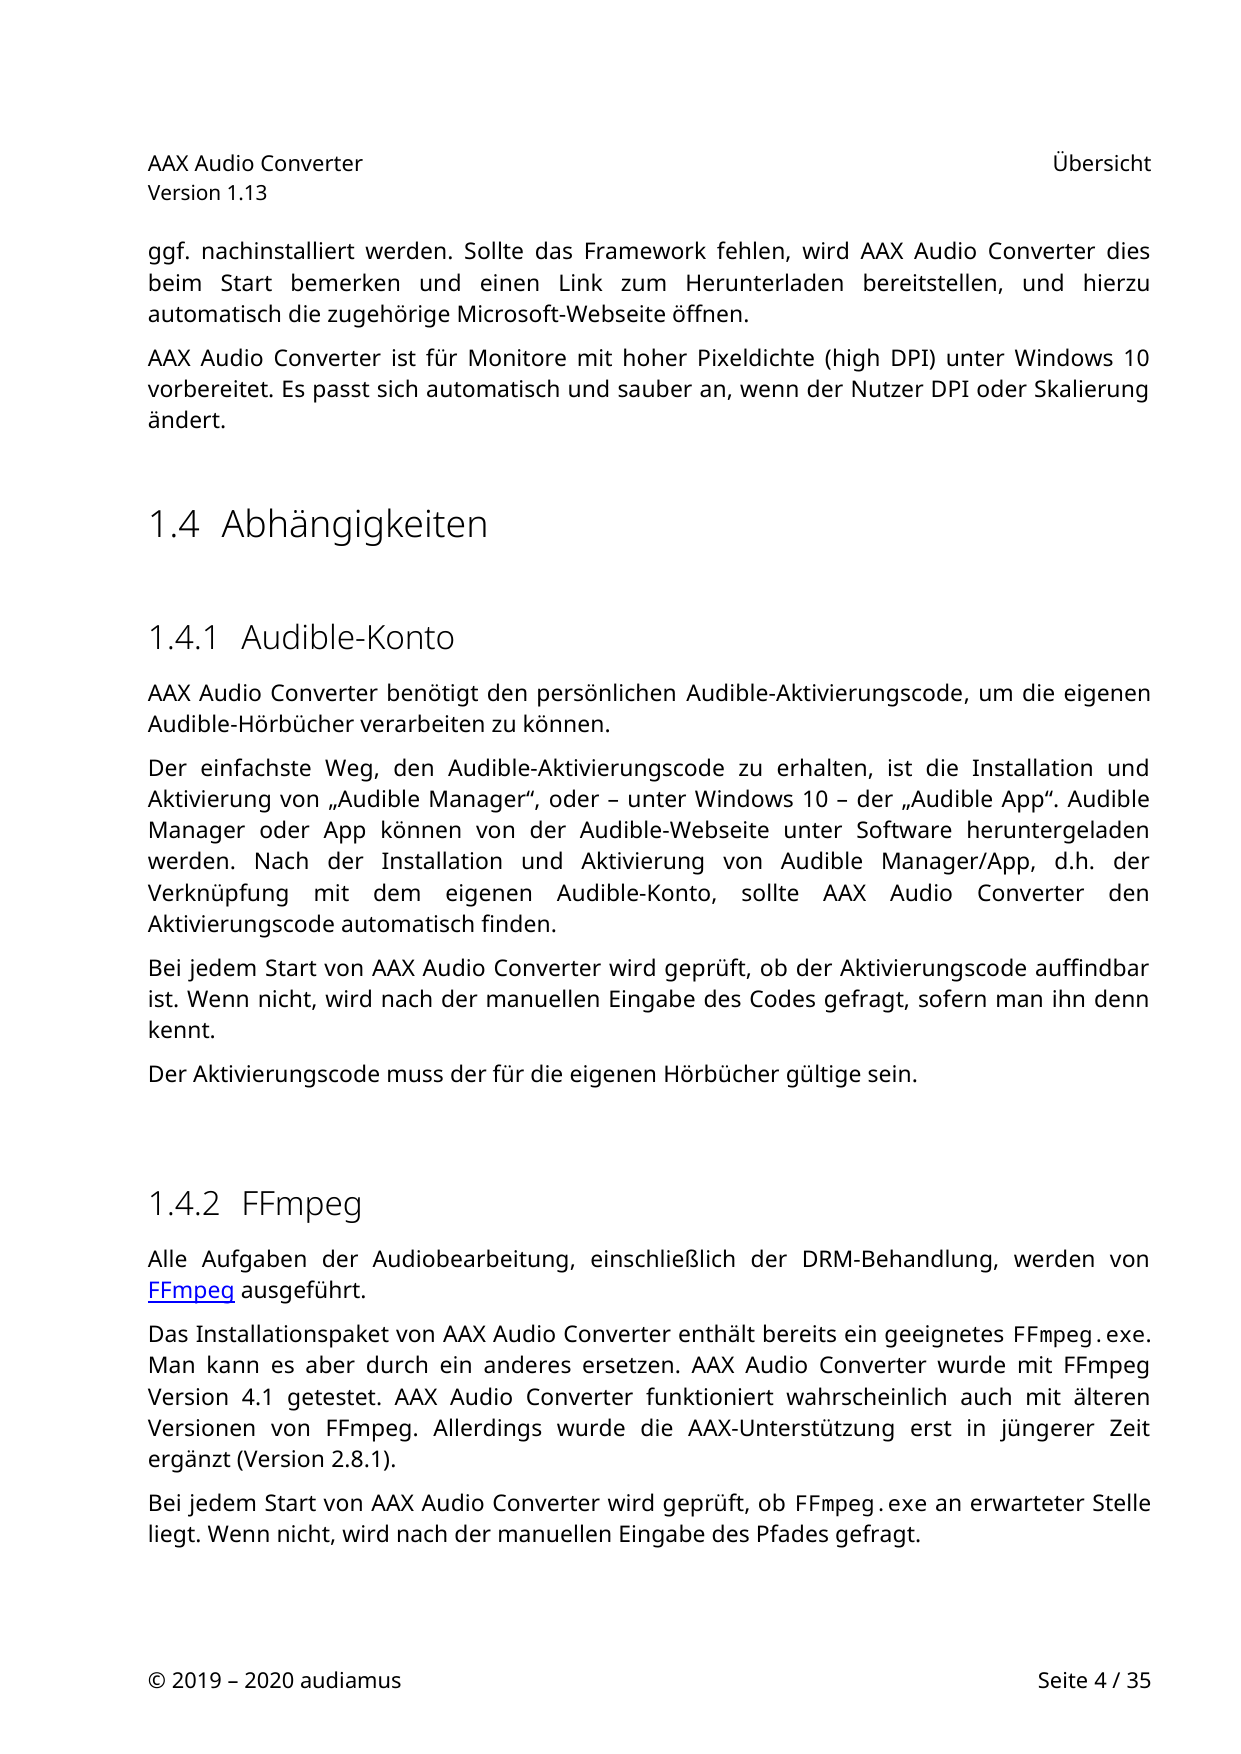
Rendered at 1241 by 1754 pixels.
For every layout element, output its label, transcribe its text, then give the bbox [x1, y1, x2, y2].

text Der einfachste Weg, den Audible-Aktivierungscode zu erhalten, ist die Installation und Aktivierung von „Audible Manager“, oder – unter Windows 10 – der „Audible App“. Audible Manager oder App können von der Audible-Webseite unter Software heruntergeladen werden. Nach der Installation und Aktivierung von Audible Manager/App, d.h. der Verknüpfung mit dem eigenen Audible-Konto, sollte AAX Audio Converter den Aktivierungscode automatisch finden. [148, 752, 1152, 939]
text Der Aktivierungscode muss der für die eigenen Hörbücher gültige sein. [148, 1058, 1152, 1089]
text Alle Aufgaben der Audiobearbeitung, einschließlich der DRM-Behandlung, werden von FFmpeg ausgeführt. [148, 1243, 1152, 1306]
subtitle FFmpeg [148, 1180, 1152, 1226]
text Bei jedem Start von AAX Audio Converter wird geprüft, ob der Aktivierungscode auffindbar ist. Wenn nicht, wird nach der manuellen Eingabe des Codes gefragt, sofern man ihn denn kennt. [148, 951, 1152, 1045]
text Bei jedem Start von AAX Audio Converter wird geprüft, ob FFmpeg.exe an erwarteter Stelle liegt. Wenn nicht, wird nach der manuellen Eingabe des Pfades gefragt. [148, 1487, 1152, 1549]
text AAX Audio Converter benötigt den persönlichen Audible-Aktivierungscode, um die eigenen Audible-Hörbücher verarbeiten zu können. [148, 677, 1152, 739]
subtitle Abhängigkeiten [148, 498, 1152, 549]
text AAX Audio Converter ist für Monitore mit hoher Pixeldichte (high DPI) unter Windows 10 vorbereitet. Es passt sich automatisch und sauber an, wenn der Nutzer DPI oder Skalierung ändert. [148, 341, 1152, 435]
text Das Installationspaket von AAX Audio Converter enthält bereits ein geeignetes FFmpeg.exe. Man kann es aber durch ein anderes ersetzen. AAX Audio Converter wurde mit FFmpeg Version 4.1 getestet. AAX Audio Converter funktioniert wahrscheinlich auch mit älteren Versionen von FFmpeg. Allerdings wurde die AAX-Unterstützung erst in jüngerer Zeit ergänzt (Version 2.8.1). [148, 1318, 1152, 1474]
text ggf. nachinstalliert werden. Sollte das Framework fehlen, wird AAX Audio Converter dies beim Start bemerken und einen Link zum Herunterladen bereitstellen, und hierzu automatisch die zugehörige Microsoft-Webseite öffnen. [148, 235, 1152, 329]
subtitle Audible-Konto [148, 614, 1152, 659]
